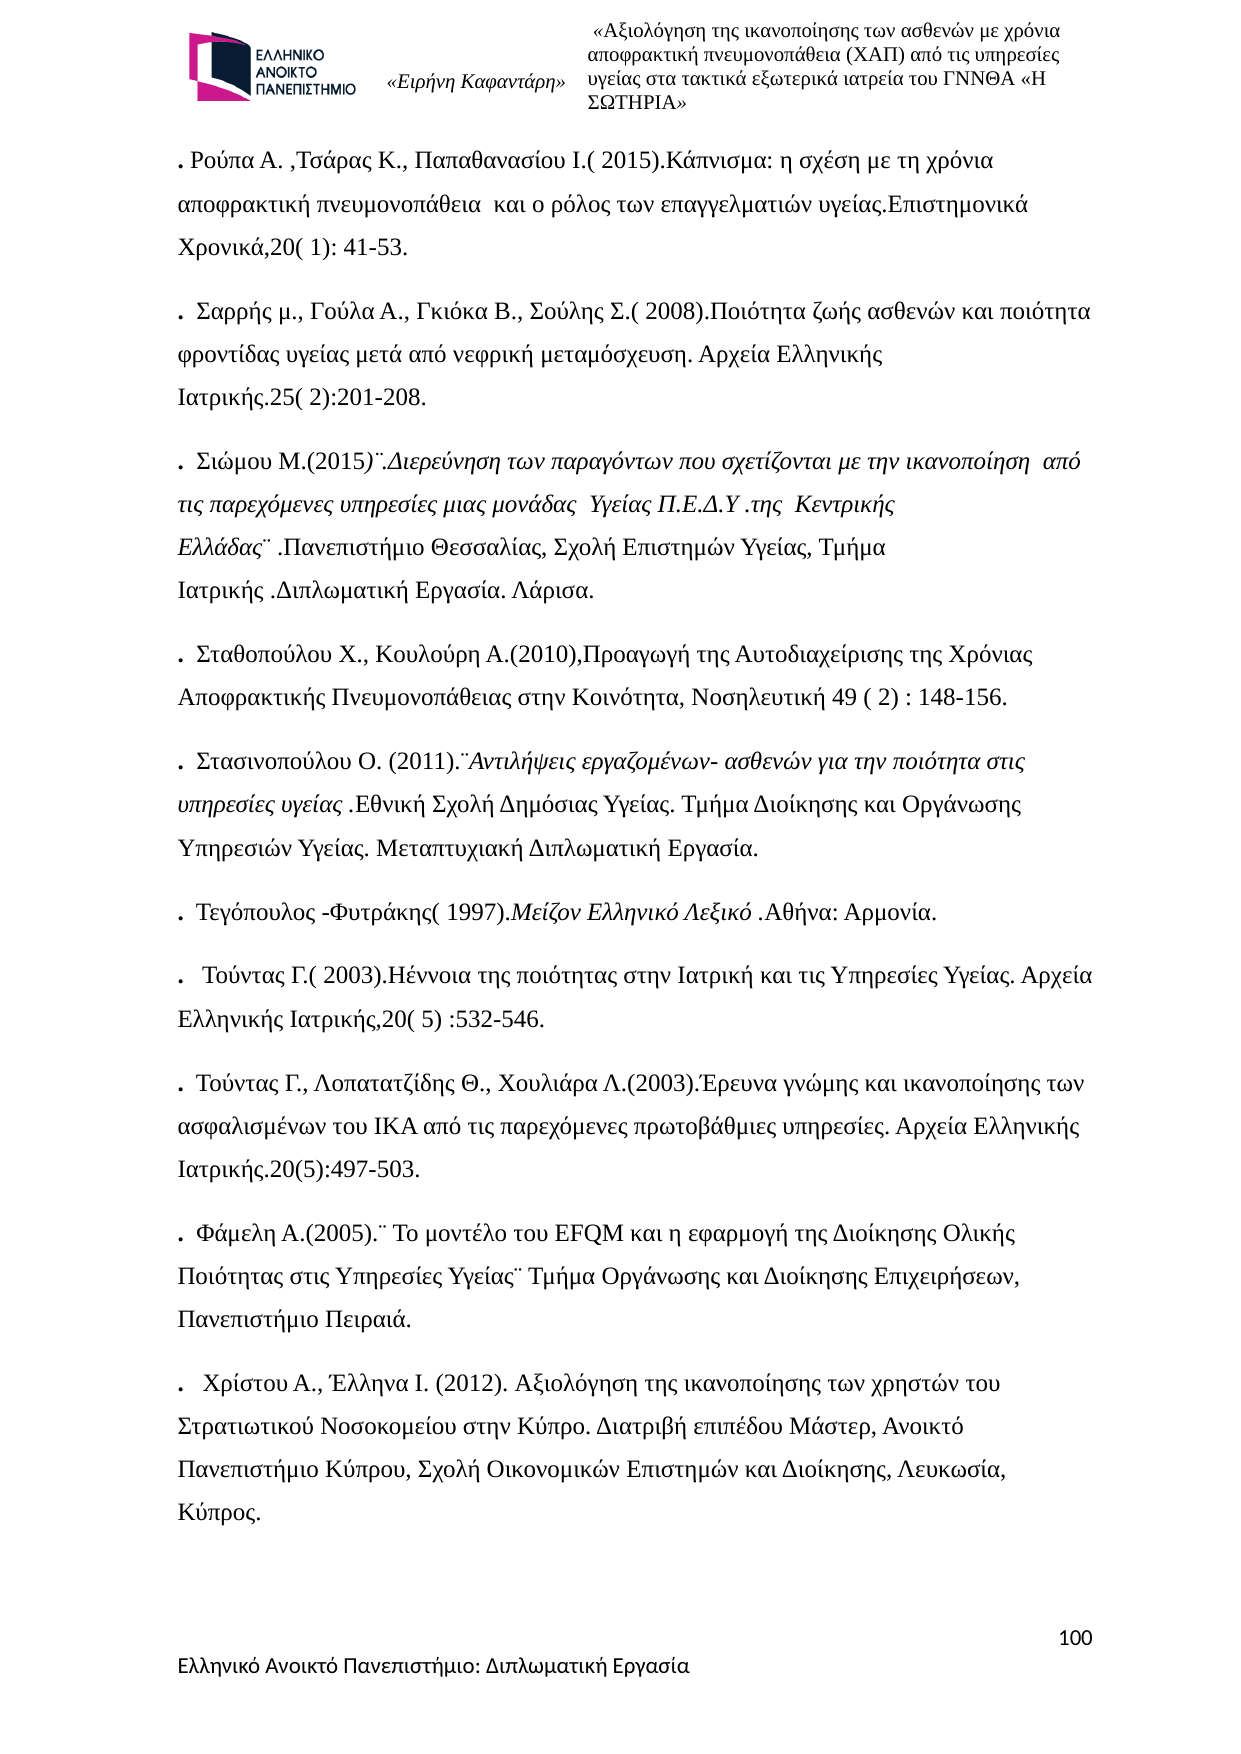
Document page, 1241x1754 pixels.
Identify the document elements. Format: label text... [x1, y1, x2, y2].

text . Xρίστου Α., Έλληνα Ι. (2012). Aξιολόγηση της ικανοποίησης των χρηστών του Στρατιωτικού Νοσοκομείου στην Κύπρο. Διατριβή επιπέδου Μάστερ, Ανοικτό Πανεπιστήμιο Κύπρου, Σχολή Οικονομικών Επιστημών και Διοίκησης, Λευκωσία, Κύπρος. [177, 1368, 1093, 1526]
text . Σιώμου Μ.(2015)¨.Διερεύνηση των παραγόντων που σχετίζονται με την ικανοποίηση από τις παρεχόμενες υπηρεσίες μιας μονάδας Υγείας Π.Ε.Δ.Υ .της Κεντρικής Ελλάδας¨ .Πανεπιστήμιο Θεσσαλίας, Σχολή Επιστημών Υγείας, Τμήμα Ιατρικής .Διπλωματική Εργασία. Λάρισα. [177, 446, 1093, 604]
picture [189, 32, 356, 101]
text . Τούντας Γ.( 2003).Ηέννοια της ποιότητας στην Ιατρική και τις Υπηρεσίες Υγείας. Αρχεία Ελληνικής Ιατρικής,20( 5) :532-546. [177, 961, 1093, 1032]
text . Στασινοπούλου Ο. (2011).¨Αντιλήψεις εργαζομένων- ασθενών για την ποιότητα στις υπηρεσίες υγείας .Εθνική Σχολή Δημόσιας Υγείας. Τμήμα Διοίκησης και Οργάνωσης Υπηρεσιών Υγείας. Μεταπτυχιακή Διπλωματική Εργασία. [177, 746, 1093, 861]
text . Σαρρής μ., Γούλα Α., Γκιόκα Β., Σούλης Σ.( 2008).Ποιότητα ζωής ασθενών και ποιότητα φροντίδας υγείας μετά από νεφρική μεταμόσχευση. Αρχεία Ελληνικής Ιατρικής.25( 2):201-208. [177, 296, 1093, 411]
text . Φάμελη Α.(2005).¨ Το μοντέλο του EFQM και η εφαρμογή της Διοίκησης Ολικής Ποιότητας στις Υπηρεσίες Υγείας¨ Τμήμα Οργάνωσης και Διοίκησης Επιχειρήσεων, Πανεπιστήμιο Πειραιά. [177, 1218, 1093, 1333]
text . Τούντας Γ., Λοπατατζίδης Θ., Χουλιάρα Λ.(2003).Έρευνα γνώμης και ικανοποίησης των ασφαλισμένων του ΙΚΑ από τις παρεχόμενες πρωτοβάθμιες υπηρεσίες. Αρχεία Ελληνικής Ιατρικής.20(5):497-503. [177, 1068, 1093, 1183]
text . Ρούπα Α. ,Τσάρας Κ., Παπαθανασίου Ι.( 2015).Κάπνισμα: η σχέση με τη χρόνια αποφρακτική πνευμονοπάθεια και ο ρόλος των επαγγελματιών υγείας.Επιστημονικά Χρονικά,20( 1): 41-53. [177, 146, 1093, 261]
text . Σταθοπούλου Χ., Κουλούρη Α.(2010),Προαγωγή της Αυτοδιαχείρισης της Χρόνιας Αποφρακτικής Πνευμονοπάθειας στην Κοινότητα, Νοσηλευτική 49 ( 2) : 148-156. [177, 639, 1093, 711]
text . Τεγόπουλος -Φυτράκης( 1997).Μείζον Ελληνικό Λεξικό .Αθήνα: Αρμονία. [177, 897, 1093, 925]
